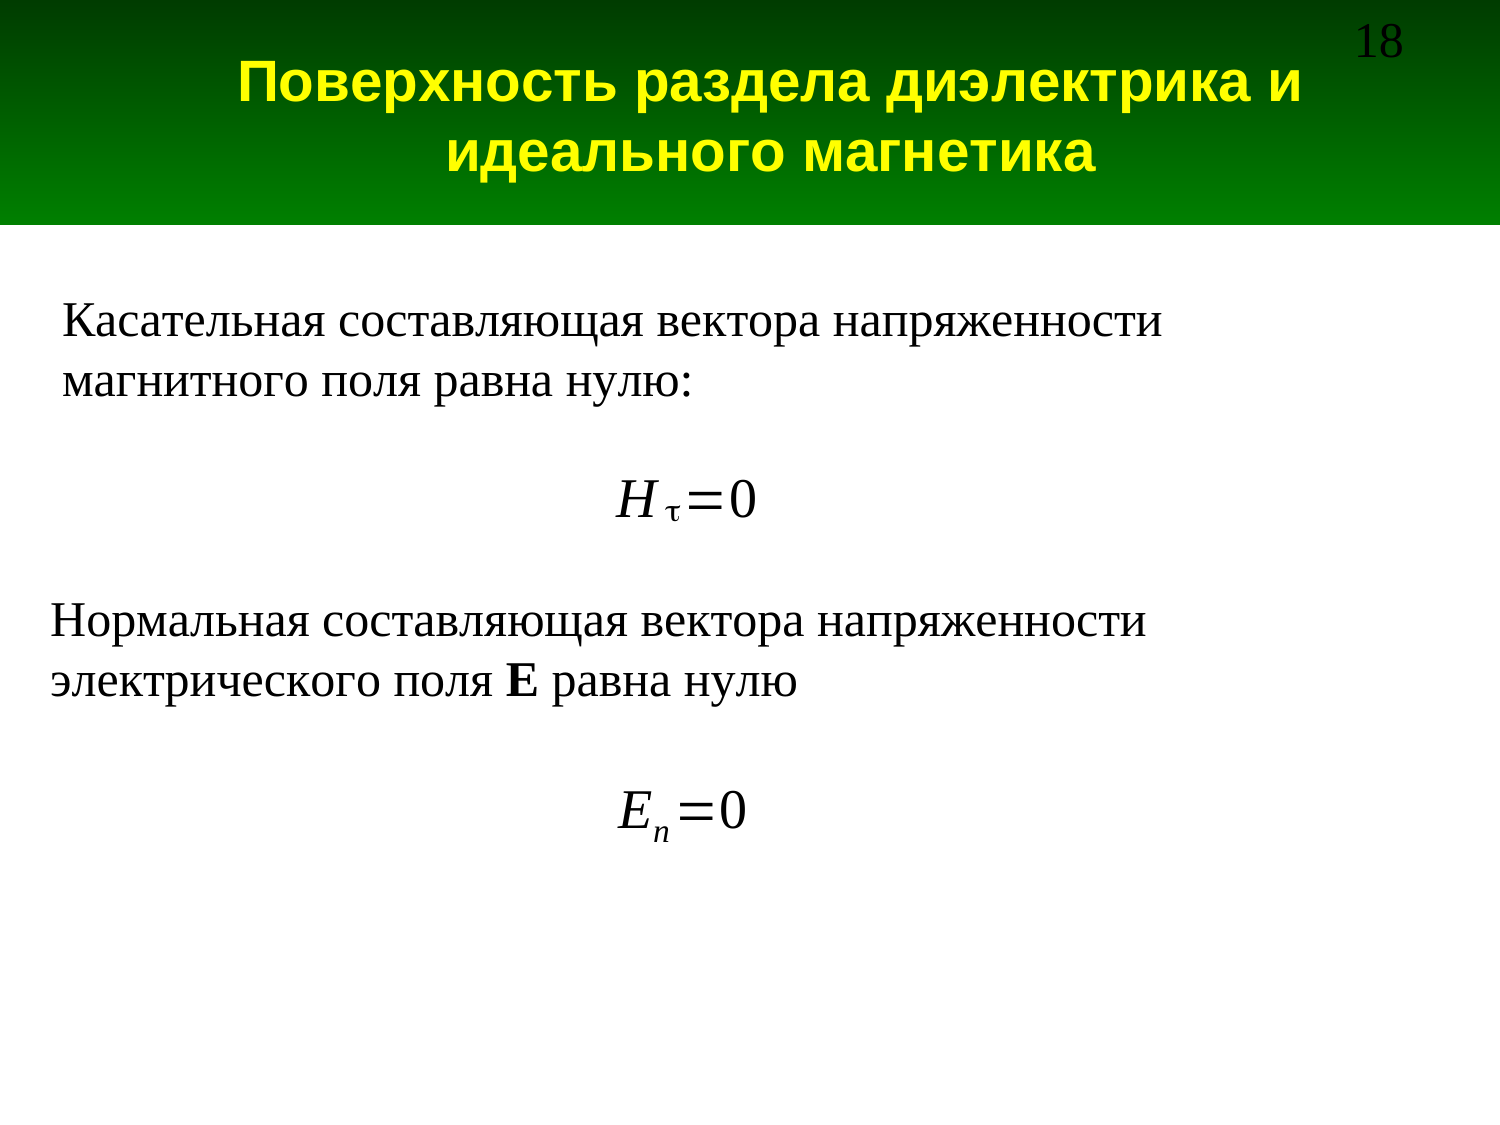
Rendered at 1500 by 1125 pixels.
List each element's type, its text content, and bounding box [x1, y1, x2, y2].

text_box Нормальная составляющая вектора напряженности электрического поля E равна нулю [35, 578, 1418, 714]
chart [600, 779, 764, 851]
text_box Касательная составляющая вектора напряженности магнитного поля равна нулю: [47, 278, 1430, 414]
chart [599, 468, 773, 532]
title Поверхность раздела диэлектрика и идеального магнетика [88, 18, 1453, 207]
